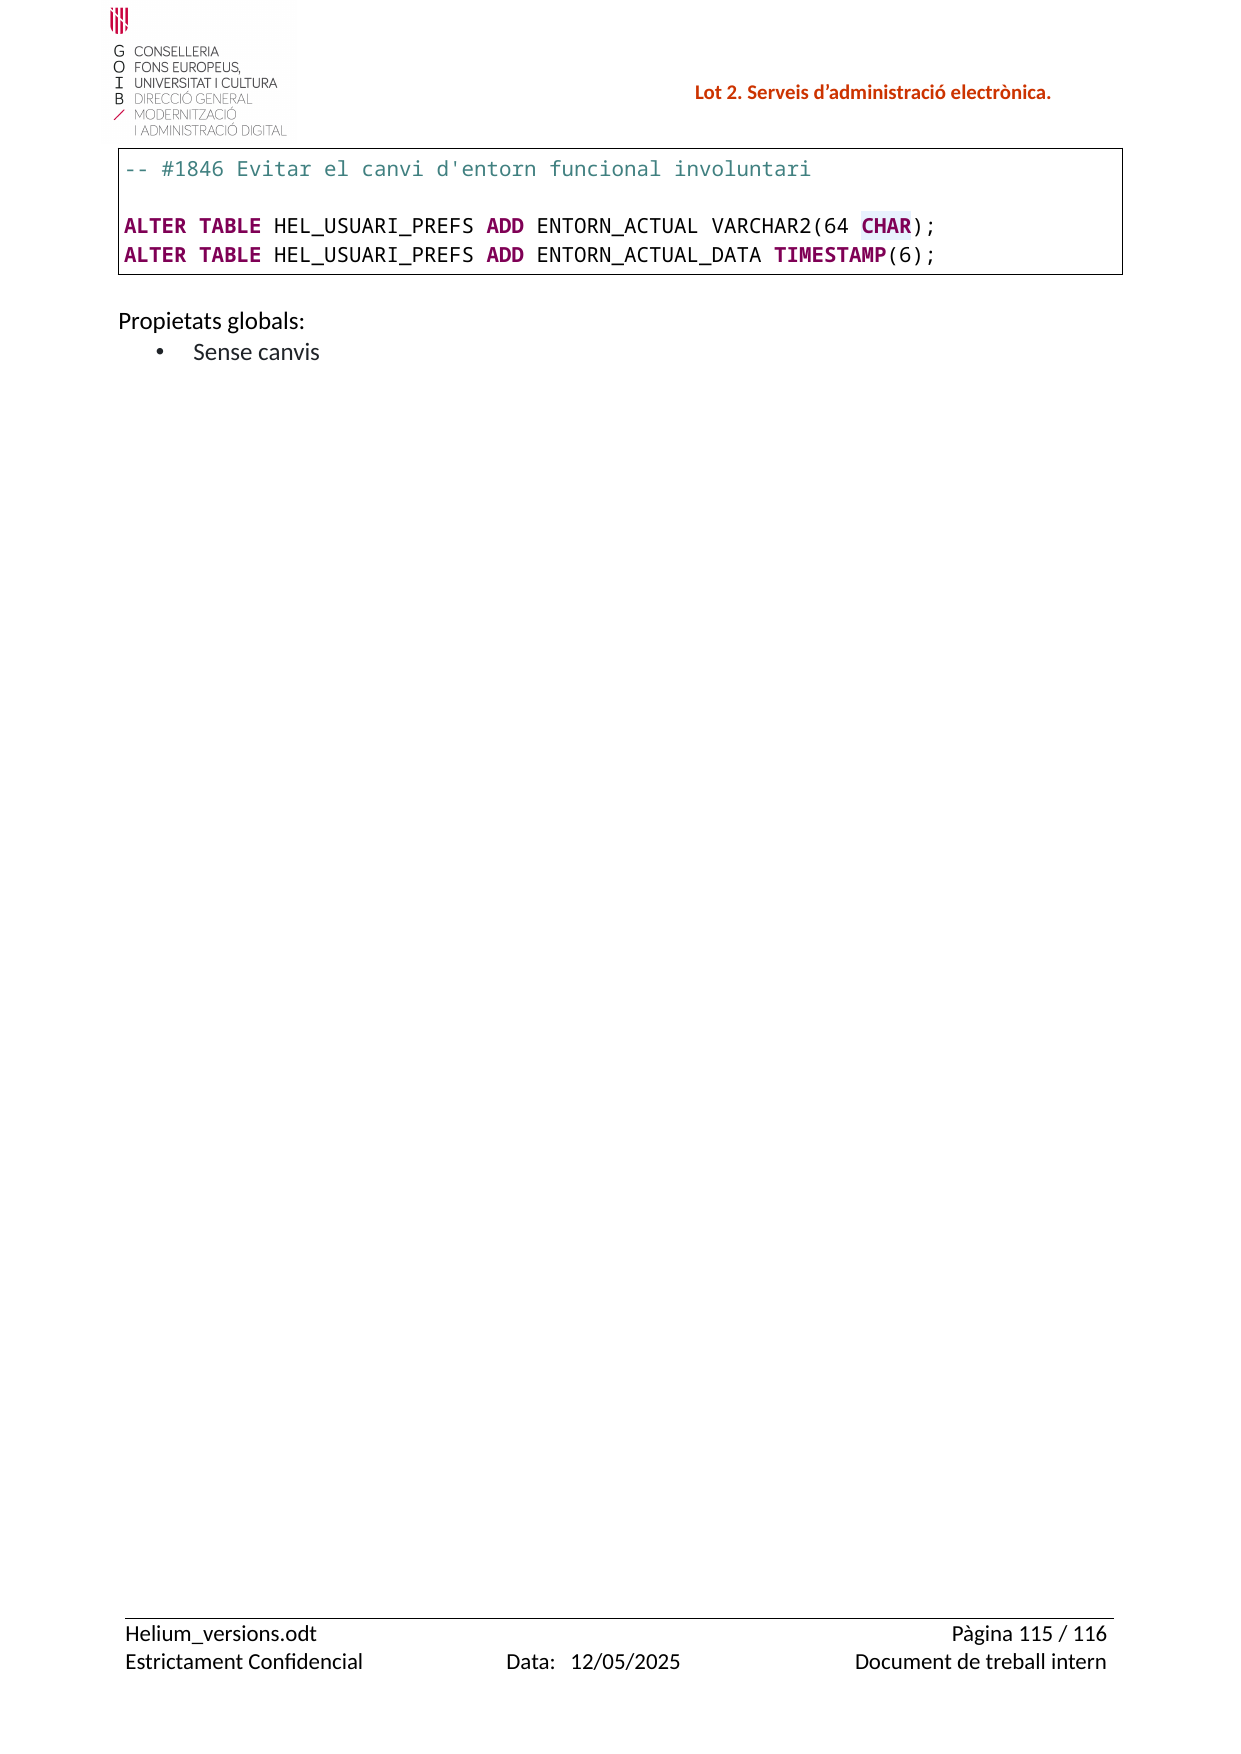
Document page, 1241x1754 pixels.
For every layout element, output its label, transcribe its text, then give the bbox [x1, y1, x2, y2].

picture [100, 0, 297, 144]
list Sense canvis [156, 336, 1122, 367]
text Propietats globals: [118, 306, 1122, 336]
table_header -- #1846 Evitar el canvi d'entorn funcional involuntari ALTER TABLE HEL_USUARI_PREFS ADD ENTORN_ACTUAL VARCHAR2(64 CHAR); ALTER TABLE HEL_USUARI_PREFS ADD ENTORN_ACTUAL_DATA TIMESTAMP(6); [119, 149, 1122, 274]
